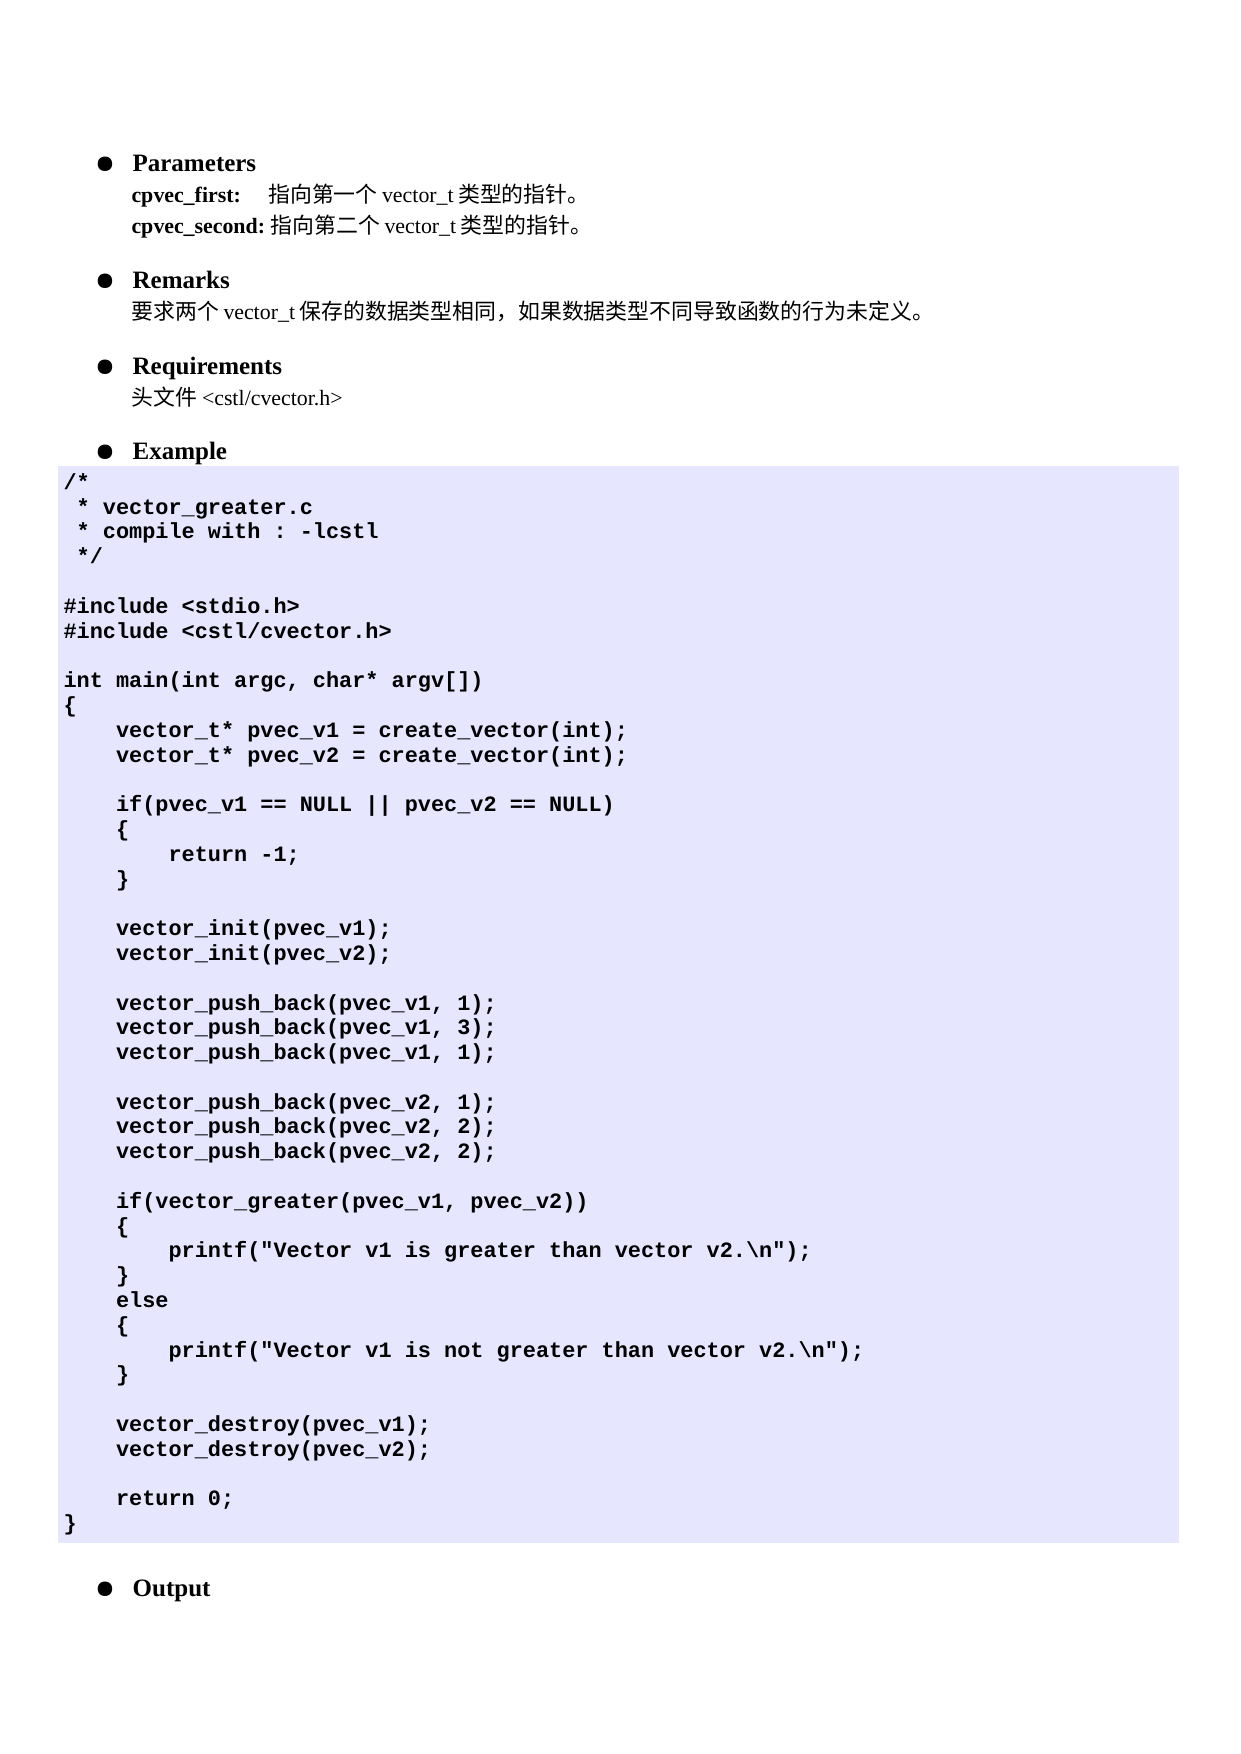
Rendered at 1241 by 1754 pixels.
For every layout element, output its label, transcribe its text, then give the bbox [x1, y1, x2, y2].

table_header /* * vector_greater.c * compile with : -lcstl */ #include <stdio.h> #include <cstl/cvector.h> int main(int argc, char* argv[]) { vector_t* pvec_v1 = create_vector(int); vector_t* pvec_v2 = create_vector(int); if(pvec_v1 == NULL || pvec_v2 == NULL) { return -1; } vector_init(pvec_v1); vector_init(pvec_v2); vector_push_back(pvec_v1, 1); vector_push_back(pvec_v1, 3); vector_push_back(pvec_v1, 1); vector_push_back(pvec_v2, 1); vector_push_back(pvec_v2, 2); vector_push_back(pvec_v2, 2); if(vector_greater(pvec_v1, pvec_v2)) { printf("Vector v1 is greater than vector v2.\n"); } else { printf("Vector v1 is not greater than vector v2.\n"); } vector_destroy(pvec_v1); vector_destroy(pvec_v2); return 0; } [58, 466, 1179, 1543]
list Example [95, 436, 1179, 465]
text cpvec_second: 指向第二个vector_t类型的指针。 [57, 208, 1179, 240]
text 头文件 <cstl/cvector.h> [57, 379, 1179, 411]
text 要求两个vector_t保存的数据类型相同，如果数据类型不同导致函数的行为未定义。 [57, 294, 1179, 326]
list Requirements [95, 351, 1179, 379]
list Parameters [95, 148, 1179, 177]
list Remarks [95, 265, 1179, 294]
text cpvec_first: 指向第一个vector_t类型的指针。 [57, 177, 1179, 208]
list Output [95, 1573, 1179, 1601]
